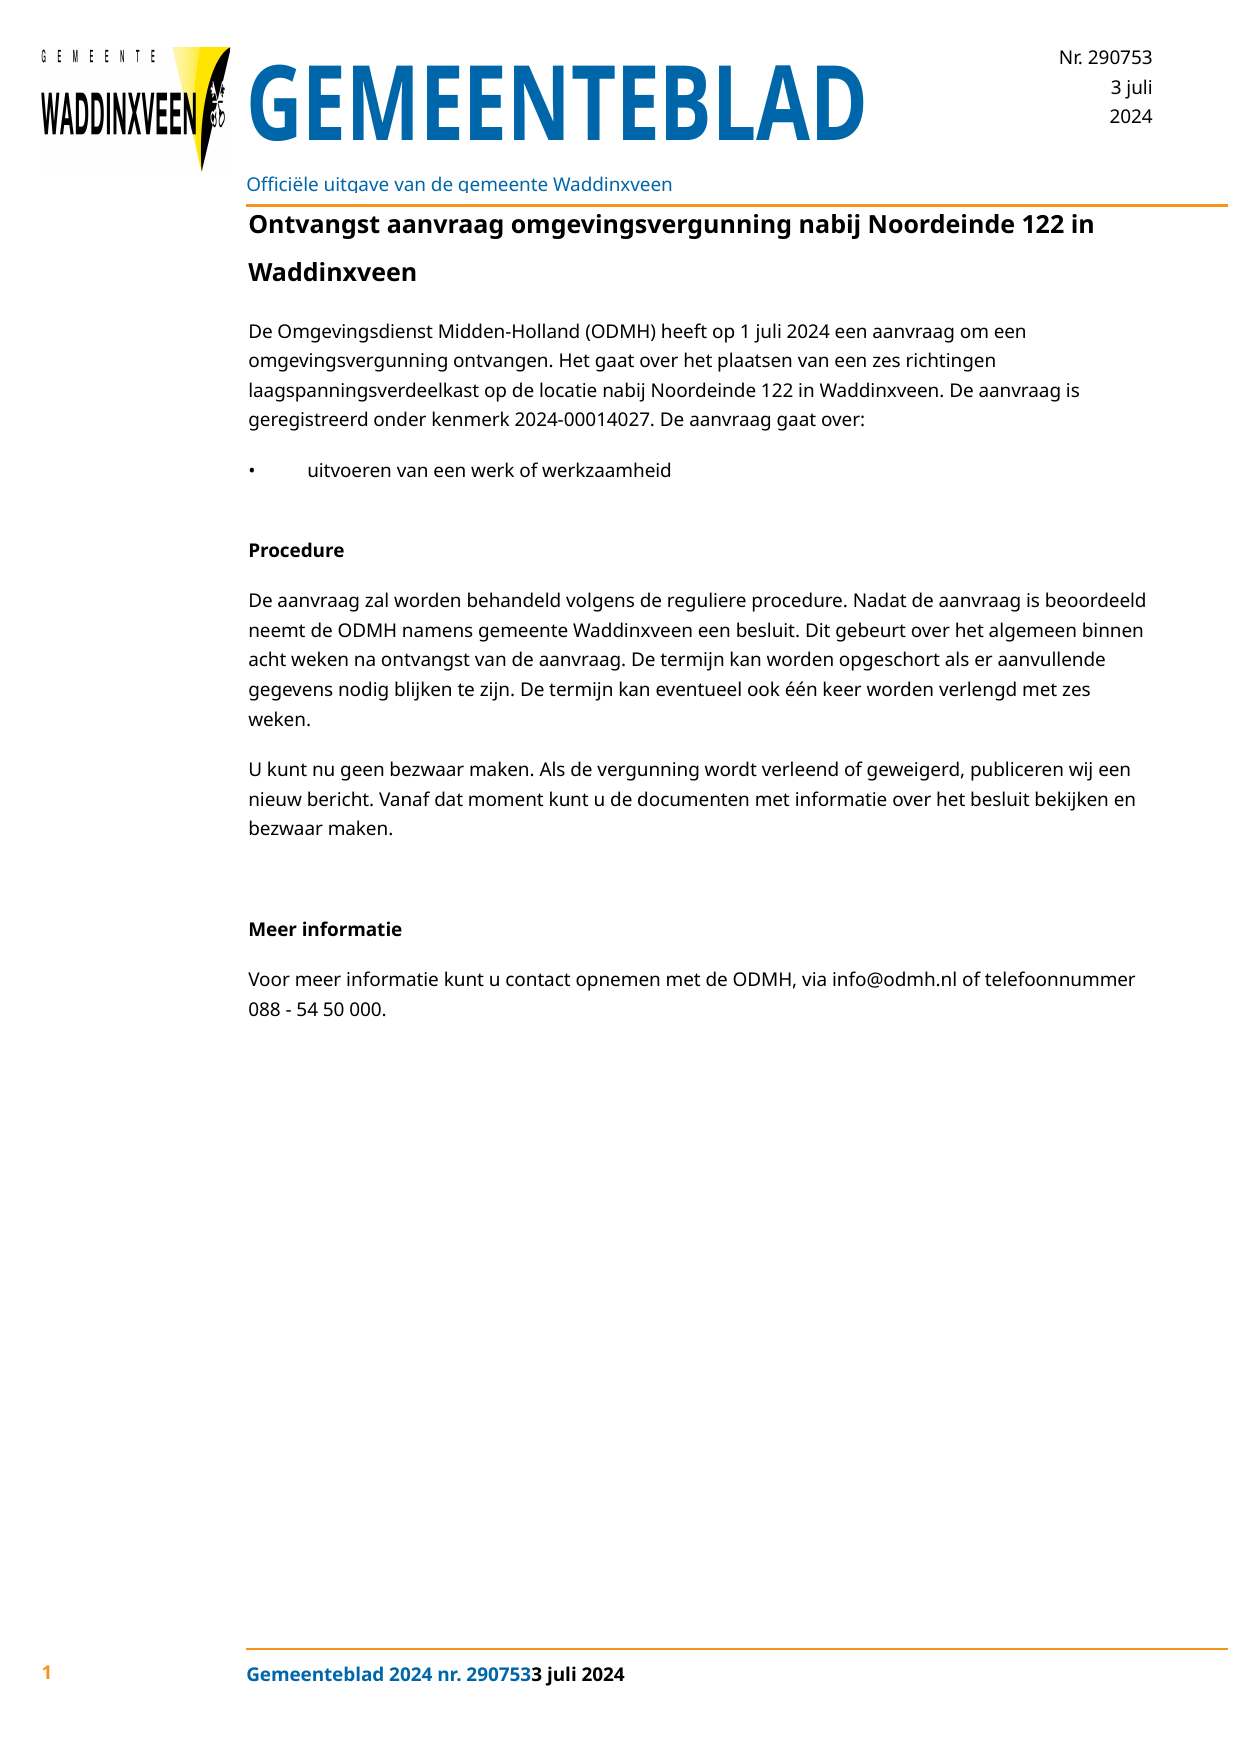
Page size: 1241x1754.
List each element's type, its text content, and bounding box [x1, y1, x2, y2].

text Ontvangst aanvraag omgevingsvergunning nabij Noordeinde 122 in Waddinxveen [248, 207, 1152, 288]
text Procedure [248, 537, 1152, 563]
list uitvoeren van een werk of werkzaamheid [248, 457, 1152, 483]
text De Omgevingsdienst Midden-Holland (ODMH) heeft op 1 juli 2024 een aanvraag om een omgevingsvergunning ontvangen. Het gaat over het plaatsen van een zes richtingen laagspanningsverdeelkast op de locatie nabij Noordeinde 122 in Waddinxveen. De aanvraag is geregistreerd onder kenmerk 2024-00014027. De aanvraag gaat over: [248, 318, 1152, 432]
text Meer informatie [248, 916, 1152, 942]
text De aanvraag zal worden behandeld volgens de reguliere procedure. Nadat de aanvraag is beoordeeld neemt de ODMH namens gemeente Waddinxveen een besluit. Dit gebeurt over het algemeen binnen acht weken na ontvangst van de aanvraag. De termijn kan worden opgeschort als er aanvullende gegevens nodig blijken te zijn. De termijn kan eventueel ook één keer worden verlengd met zes weken. [248, 587, 1152, 732]
text U kunt nu geen bezwaar maken. Als de vergunning wordt verleend of geweigerd, publiceren wij een nieuw bericht. Vanaf dat moment kunt u de documenten met informatie over het besluit bekijken en bezwaar maken. [248, 756, 1152, 841]
picture [41, 47, 231, 172]
text Voor meer informatie kunt u contact opnemen met de ODMH, via info@odmh.nl of telefoonnummer 088 - 54 50 000. [248, 967, 1152, 1022]
